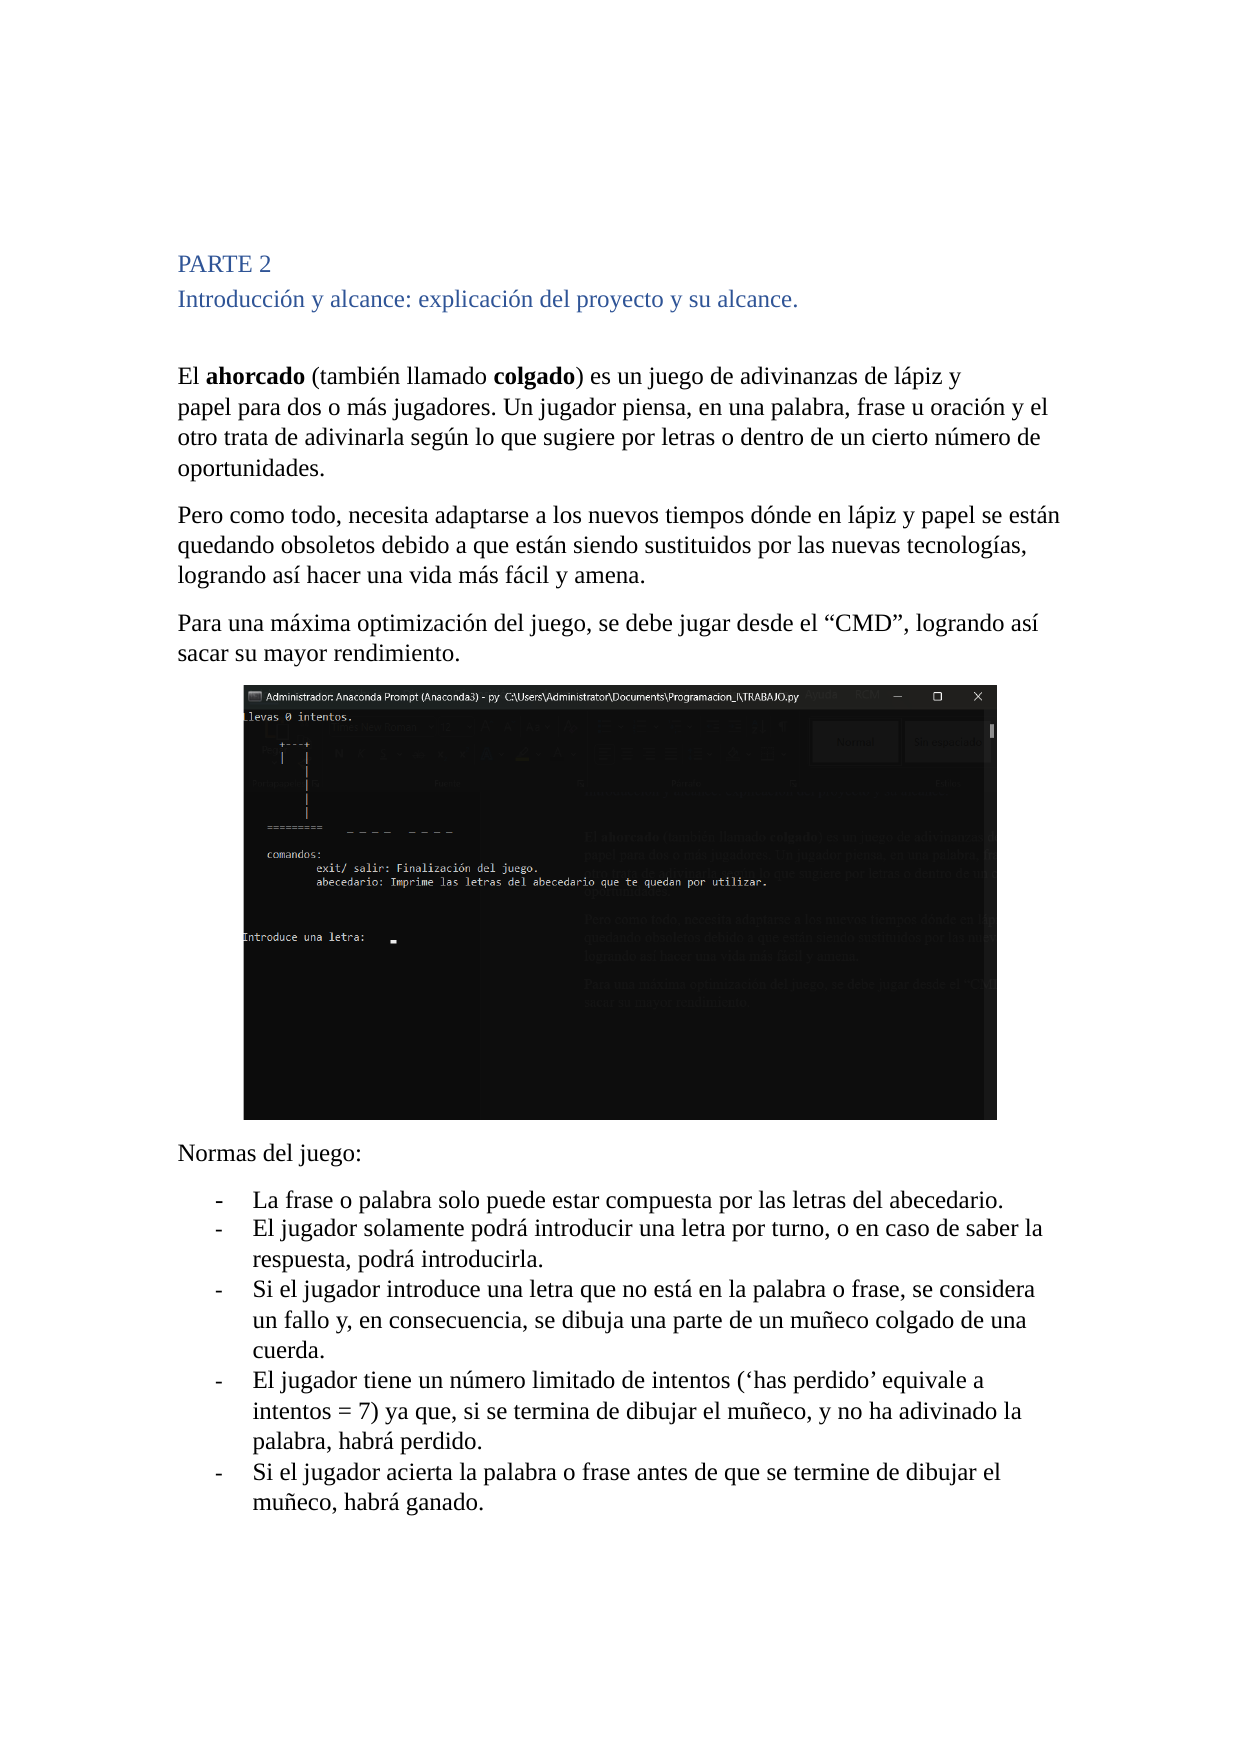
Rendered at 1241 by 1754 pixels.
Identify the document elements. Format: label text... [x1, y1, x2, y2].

list Si el jugador introduce una letra que no está en la palabra o frase, se considera un fallo y, en consecuencia, se dibuja una parte de un muñeco colgado de una cuerda. [215, 1274, 1063, 1364]
text El ahorcado (también llamado colgado) es un juego de adivinanzas de lápiz y papel para dos o más jugadores. Un jugador piensa, en una palabra, frase u oración y el otro trata de adivinarla según lo que sugiere por letras o dentro de un cierto número de oportunidades. [177, 361, 1063, 481]
text Normas del juego: [177, 1138, 1063, 1166]
list El jugador tiene un número limitado de intentos (‘has perdido’ equivale a intentos = 7) ya que, si se termina de dibujar el muñeco, y no ha adivinado la palabra, habrá perdido. [215, 1366, 1063, 1455]
text Pero como todo, necesita adaptarse a los nuevos tiempos dónde en lápiz y papel se están quedando obsoletos debido a que están siendo sustituidos por las nuevas tecnologías, logrando así hacer una vida más fácil y amena. [177, 500, 1063, 589]
subtitle PARTE 2 [177, 249, 1063, 278]
list La frase o palabra solo puede estar compuesta por las letras del abecedario. [215, 1185, 1063, 1213]
list El jugador solamente podrá introducir una letra por turno, o en caso de saber la respuesta, podrá introducirla. [215, 1213, 1063, 1273]
list Si el jugador acierta la palabra o frase antes de que se termine de dibujar el muñeco, habrá ganado. [215, 1457, 1063, 1516]
text Para una máxima optimización del juego, se debe jugar desde el “CMD”, logrando así sacar su mayor rendimiento. [177, 608, 1063, 667]
subtitle Introducción y alcance: explicación del proyecto y su alcance. [177, 284, 1063, 313]
